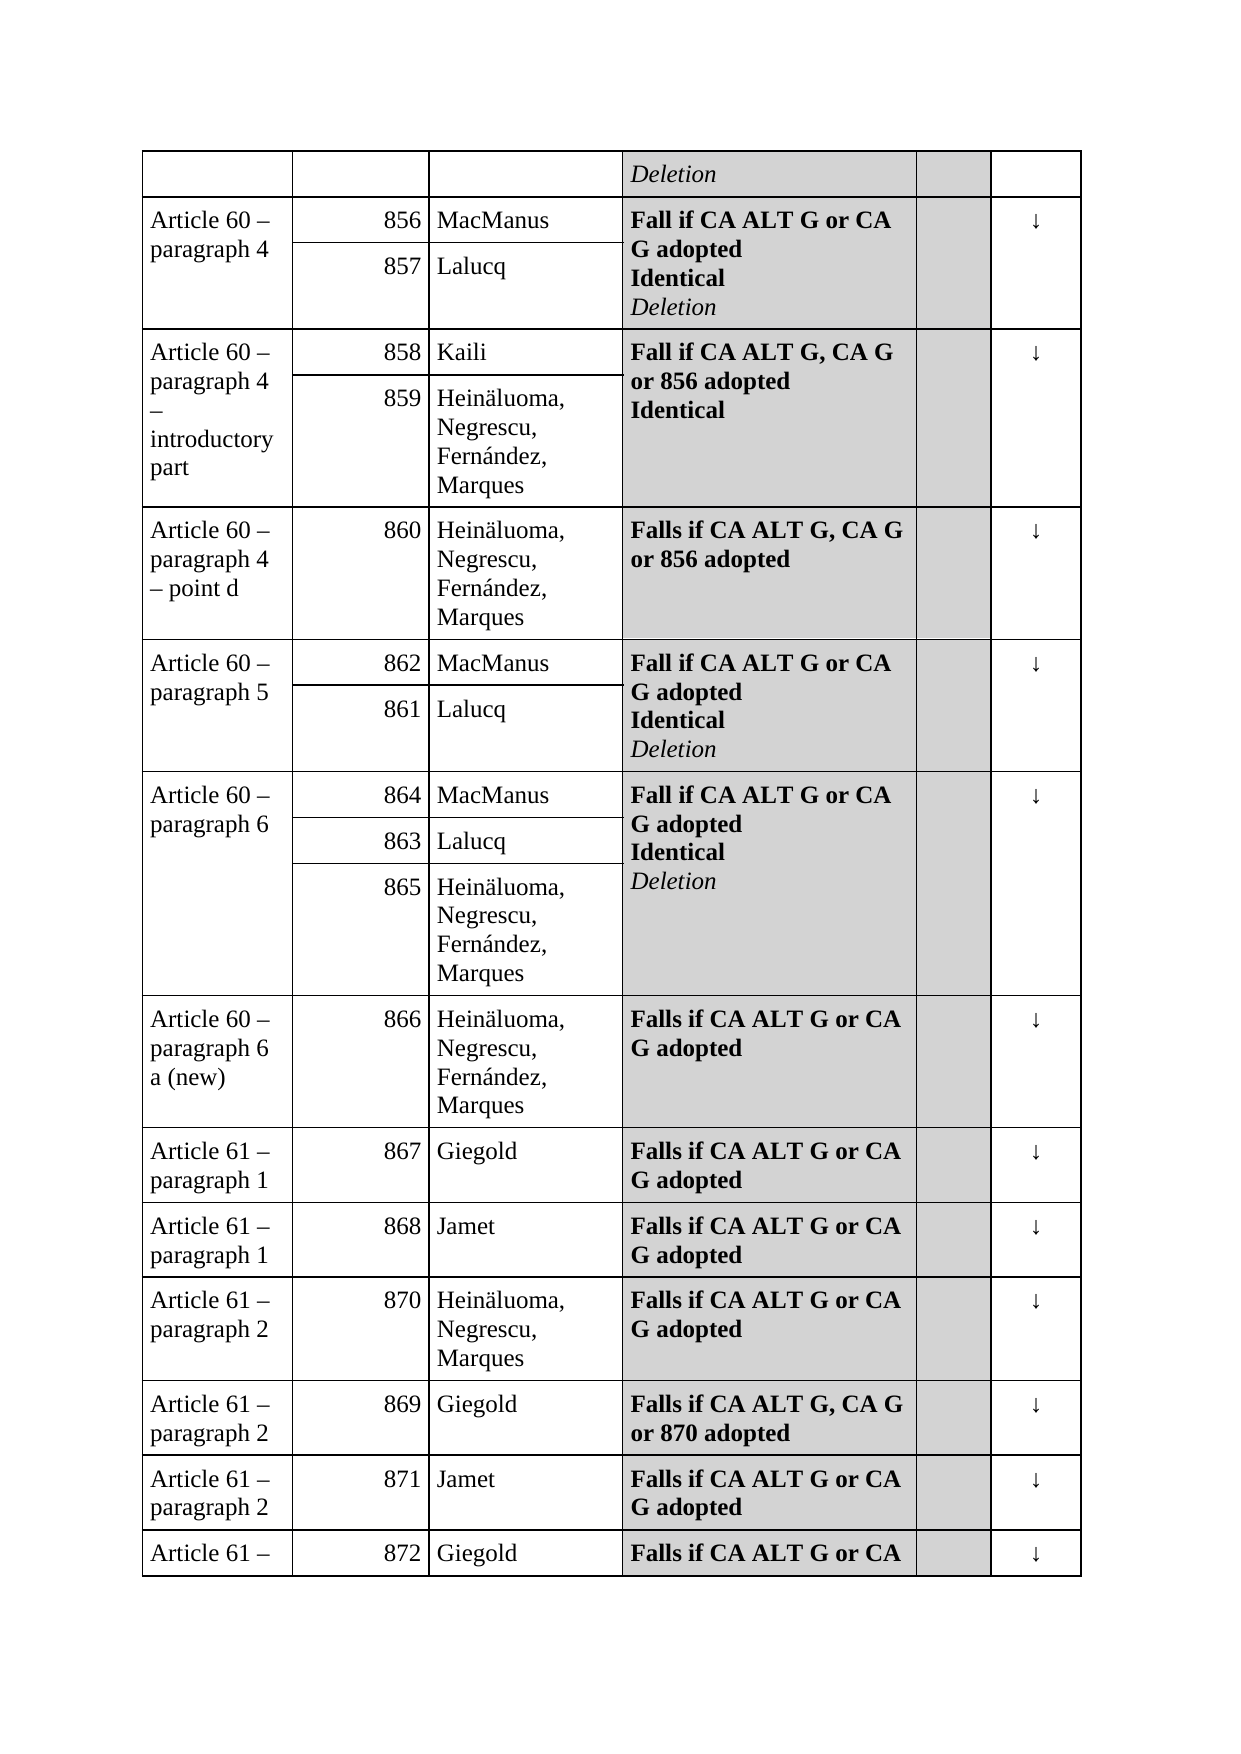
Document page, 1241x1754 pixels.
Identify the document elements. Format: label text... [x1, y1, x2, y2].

table_cell MacManus [430, 772, 622, 817]
table_cell ↓ [992, 996, 1080, 1127]
table_cell [917, 508, 990, 638]
table_cell 871 [293, 1456, 428, 1529]
table_cell Deletion [623, 152, 916, 196]
table_cell ↓ [992, 330, 1080, 506]
table_cell Lalucq [430, 818, 622, 862]
table_cell [917, 996, 990, 1127]
table_cell Article 60 – paragraph 4 – point d [143, 508, 292, 638]
table_cell 857 [293, 243, 428, 328]
table_cell Article 61 – paragraph 2 [143, 1278, 292, 1380]
table_cell 860 [293, 508, 428, 638]
table_cell Falls if CA ALT G or CA G adopted [623, 1128, 916, 1202]
table_cell Fall if CA ALT G or CA G adopted Identical Deletion [623, 772, 916, 995]
table_cell Falls if CA ALT G or CA [623, 1531, 916, 1575]
table_cell 856 [293, 198, 428, 242]
table_cell 868 [293, 1203, 428, 1276]
table_cell Kaili [430, 330, 622, 374]
table_cell [917, 198, 990, 328]
table_cell Heinäluoma, Negrescu, Fernández, Marques [430, 376, 622, 506]
table_cell [917, 1456, 990, 1529]
table_cell 872 [293, 1531, 428, 1575]
table_cell [293, 152, 428, 196]
table_cell ↓ [992, 1381, 1080, 1454]
table_cell Jamet [430, 1456, 622, 1529]
table_cell [430, 152, 622, 196]
table_cell [917, 1203, 990, 1276]
table_cell Lalucq [430, 686, 622, 771]
table_cell ↓ [992, 772, 1080, 995]
table_cell 869 [293, 1381, 428, 1454]
table_cell Falls if CA ALT G or CA G adopted [623, 1278, 916, 1380]
table_cell 862 [293, 640, 428, 684]
table_cell Heinäluoma, Negrescu, Fernández, Marques [430, 864, 622, 995]
table_cell Fall if CA ALT G or CA G adopted Identical Deletion [623, 198, 916, 328]
table_cell Giegold [430, 1381, 622, 1454]
table_cell Heinäluoma, Negrescu, Fernández, Marques [430, 996, 622, 1127]
table_cell ↓ [992, 198, 1080, 328]
table_cell [917, 152, 990, 196]
table_cell 870 [293, 1278, 428, 1380]
table_cell Article 60 – paragraph 5 [143, 640, 292, 771]
table_cell [917, 640, 990, 771]
table_cell 867 [293, 1128, 428, 1202]
table_cell Heinäluoma, Negrescu, Marques [430, 1278, 622, 1380]
table_cell Giegold [430, 1128, 622, 1202]
table_cell Article 61 – paragraph 1 [143, 1128, 292, 1202]
table_cell [917, 1278, 990, 1380]
table_cell 861 [293, 686, 428, 771]
table_cell Article 61 – paragraph 1 [143, 1203, 292, 1276]
table_cell ↓ [992, 1456, 1080, 1529]
table_cell Article 61 – paragraph 2 [143, 1381, 292, 1454]
table_cell Fall if CA ALT G or CA G adopted Identical Deletion [623, 640, 916, 771]
table_cell Falls if CA ALT G, CA G or 856 adopted [623, 508, 916, 638]
table_cell Falls if CA ALT G or CA G adopted [623, 1203, 916, 1276]
table_cell 858 [293, 330, 428, 374]
table_cell Lalucq [430, 243, 622, 328]
table_cell 859 [293, 376, 428, 506]
table_cell MacManus [430, 198, 622, 242]
table_cell [992, 152, 1080, 196]
table_cell [917, 1381, 990, 1454]
table_cell ↓ [992, 1128, 1080, 1202]
table_cell Jamet [430, 1203, 622, 1276]
table_cell Article 60 – paragraph 6 [143, 772, 292, 995]
table_cell Falls if CA ALT G or CA G adopted [623, 996, 916, 1127]
table_cell 866 [293, 996, 428, 1127]
table_cell Article 61 – [143, 1531, 292, 1575]
table_cell Giegold [430, 1531, 622, 1575]
table_cell [917, 772, 990, 995]
table_cell [917, 330, 990, 506]
table_cell Heinäluoma, Negrescu, Fernández, Marques [430, 508, 622, 638]
table_cell Article 61 – paragraph 2 [143, 1456, 292, 1529]
table_cell [917, 1531, 990, 1575]
table_cell Falls if CA ALT G, CA G or 870 adopted [623, 1381, 916, 1454]
table_cell MacManus [430, 640, 622, 684]
table_cell 864 [293, 772, 428, 817]
table_cell ↓ [992, 508, 1080, 638]
table_cell Falls if CA ALT G or CA G adopted [623, 1456, 916, 1529]
table_cell ↓ [992, 1203, 1080, 1276]
table_cell Fall if CA ALT G, CA G or 856 adopted Identical [623, 330, 916, 506]
table_cell Article 60 – paragraph 4 [143, 198, 292, 328]
table_cell [143, 152, 292, 196]
table_cell Article 60 – paragraph 6 a (new) [143, 996, 292, 1127]
table_cell ↓ [992, 1278, 1080, 1380]
table_cell 863 [293, 818, 428, 862]
table_cell 865 [293, 864, 428, 995]
table_cell ↓ [992, 640, 1080, 771]
table_cell [917, 1128, 990, 1202]
table_cell Article 60 – paragraph 4 – introductory part [143, 330, 292, 506]
table_cell ↓ [992, 1531, 1080, 1575]
